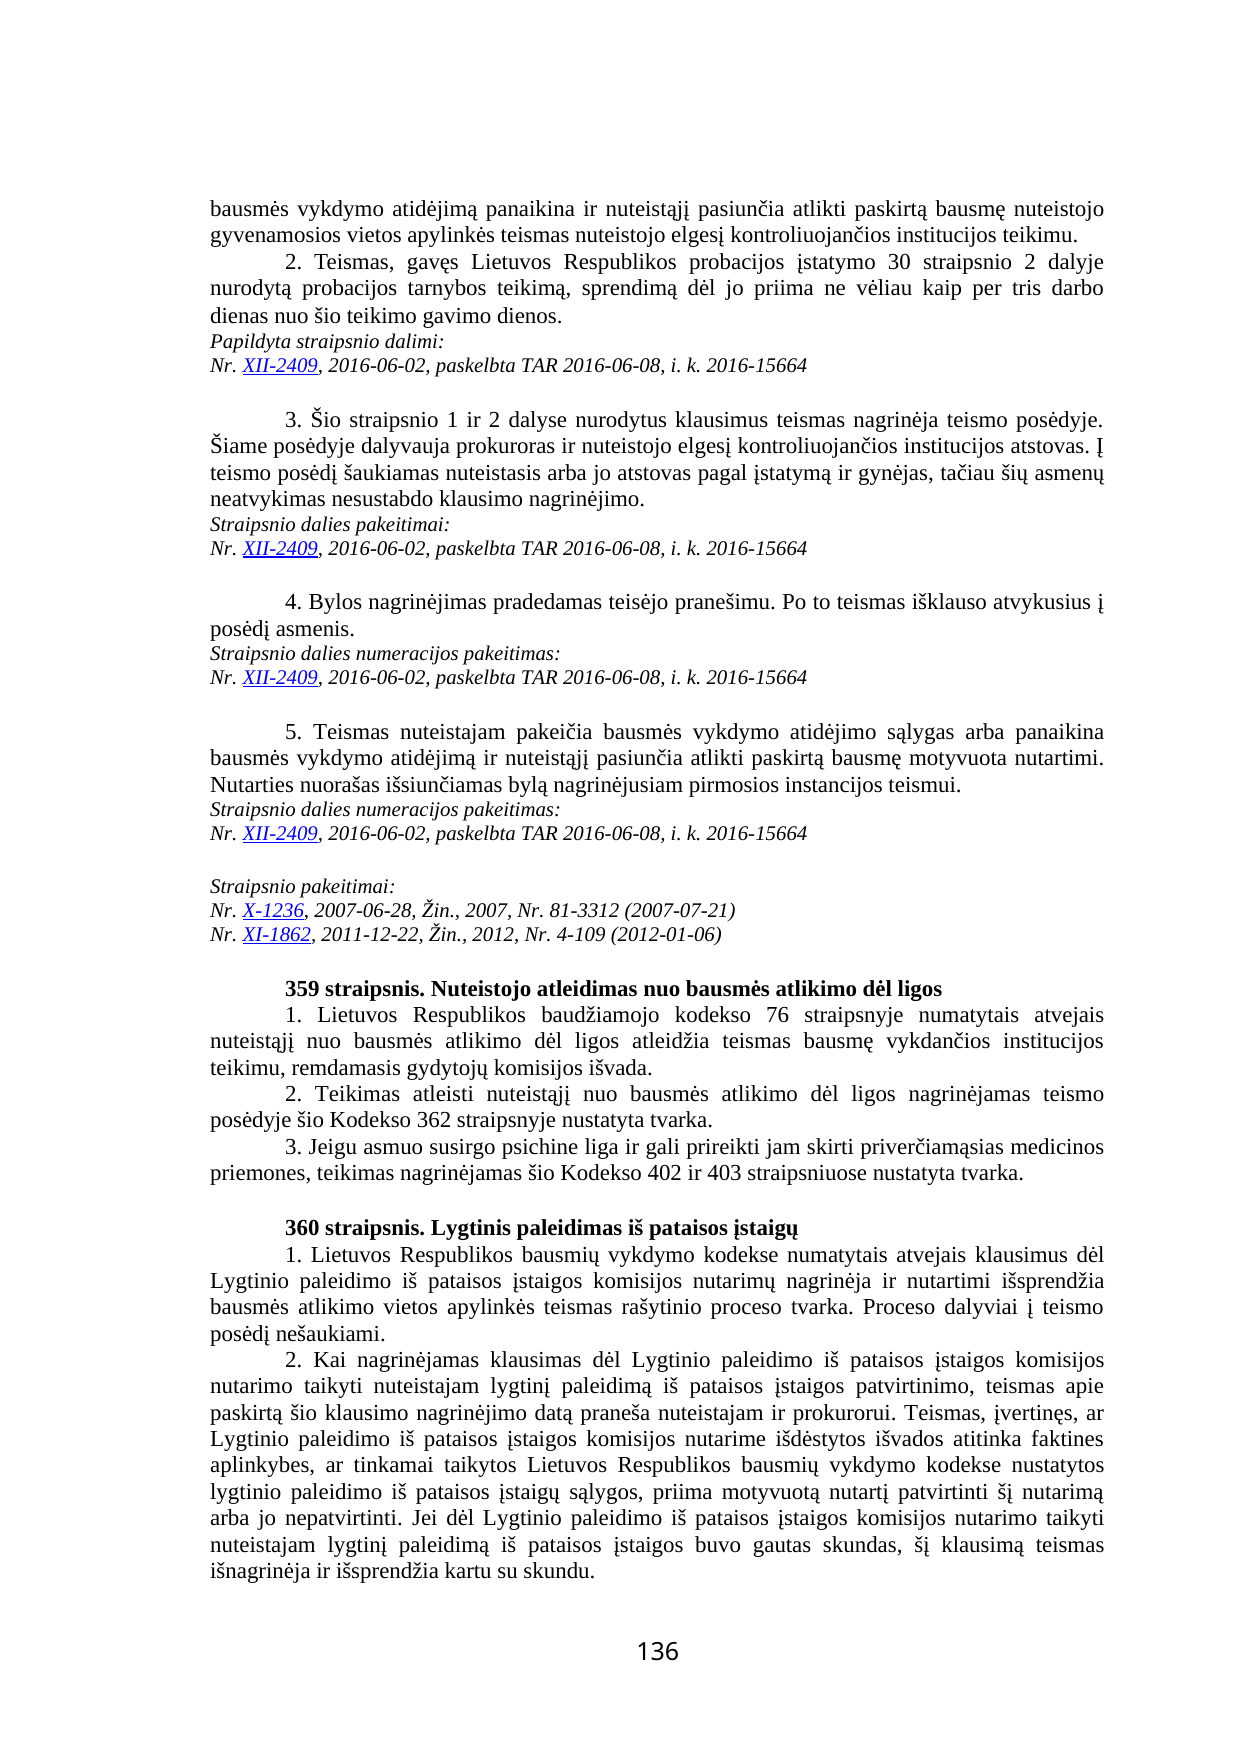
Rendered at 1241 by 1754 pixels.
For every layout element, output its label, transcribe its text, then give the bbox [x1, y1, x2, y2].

text 4. Bylos nagrinėjimas pradedamas teisėjo pranešimu. Po to teismas išklauso atvykusius į posėdį asmenis. [210, 588, 1106, 641]
text 2. Teismas, gavęs Lietuvos Respublikos probacijos įstatymo 30 straipsnio 2 dalyje nurodytą probacijos tarnybos teikimą, sprendimą dėl jo priima ne vėliau kaip per tris darbo dienas nuo šio teikimo gavimo dienos. [210, 248, 1106, 329]
text bausmės vykdymo atidėjimą panaikina ir nuteistąjį pasiunčia atlikti paskirtą bausmę nuteistojo gyvenamosios vietos apylinkės teismas nuteistojo elgesį kontroliuojančios institucijos teikimu. [210, 195, 1106, 248]
text 1. Lietuvos Respublikos baudžiamojo kodekso 76 straipsnyje numatytais atvejais nuteistąjį nuo bausmės atlikimo dėl ligos atleidžia teismas bausmę vykdančios institucijos teikimu, remdamasis gydytojų komisijos išvada. [210, 1001, 1106, 1080]
text 3. Jeigu asmuo susirgo psichine liga ir gali prireikti jam skirti priverčiamąsias medicinos priemones, teikimas nagrinėjamas šio Kodekso 402 ir 403 straipsniuose nustatyta tvarka. [210, 1133, 1106, 1186]
text 5. Teismas nuteistajam pakeičia bausmės vykdymo atidėjimo sąlygas arba panaikina bausmės vykdymo atidėjimą ir nuteistąjį pasiunčia atlikti paskirtą bausmę motyvuota nutartimi. Nutarties nuorašas išsiunčiamas bylą nagrinėjusiam pirmosios instancijos teismui. [210, 718, 1106, 797]
text 3. Šio straipsnio 1 ir 2 dalyse nurodytus klausimus teismas nagrinėja teismo posėdyje. Šiame posėdyje dalyvauja prokuroras ir nuteistojo elgesį kontroliuojančios institucijos atstovas. Į teismo posėdį šaukiamas nuteistasis arba jo atstovas pagal įstatymą ir gynėjas, tačiau šių asmenų neatvykimas nesustabdo klausimo nagrinėjimo. [210, 406, 1106, 511]
text Nr. XI-1862, 2011-12-22, Žin., 2012, Nr. 4-109 (2012-01-06) [210, 922, 1106, 946]
text 1. Lietuvos Respublikos bausmių vykdymo kodekse numatytais atvejais klausimus dėl Lygtinio paleidimo iš pataisos įstaigos komisijos nutarimų nagrinėja ir nutartimi išsprendžia bausmės atlikimo vietos apylinkės teismas rašytinio proceso tvarka. Proceso dalyviai į teismo posėdį nešaukiami. [210, 1241, 1106, 1346]
text 360 straipsnis. Lygtinis paleidimas iš pataisos įstaigų [210, 1214, 1106, 1241]
text Nr. X-1236, 2007-06-28, Žin., 2007, Nr. 81-3312 (2007-07-21) [210, 898, 1106, 922]
text Straipsnio dalies numeracijos pakeitimas: [210, 797, 1106, 821]
text Nr. XII-2409, 2016-06-02, paskelbta TAR 2016-06-08, i. k. 2016-15664 [210, 821, 1106, 845]
text 359 straipsnis. Nuteistojo atleidimas nuo bausmės atlikimo dėl ligos [210, 975, 1106, 1001]
text Straipsnio dalies numeracijos pakeitimas: [210, 641, 1106, 665]
text Nr. XII-2409, 2016-06-02, paskelbta TAR 2016-06-08, i. k. 2016-15664 [210, 536, 1106, 559]
text Nr. XII-2409, 2016-06-02, paskelbta TAR 2016-06-08, i. k. 2016-15664 [210, 353, 1106, 377]
text Straipsnio pakeitimai: [210, 874, 1106, 898]
text Nr. XII-2409, 2016-06-02, paskelbta TAR 2016-06-08, i. k. 2016-15664 [210, 665, 1106, 689]
text Papildyta straipsnio dalimi: [210, 329, 1106, 353]
text 2. Kai nagrinėjamas klausimas dėl Lygtinio paleidimo iš pataisos įstaigos komisijos nutarimo taikyti nuteistajam lygtinį paleidimą iš pataisos įstaigos patvirtinimo, teismas apie paskirtą šio klausimo nagrinėjimo datą praneša nuteistajam ir prokurorui. Teismas, įvertinęs, ar Lygtinio paleidimo iš pataisos įstaigos komisijos nutarime išdėstytos išvados atitinka faktines aplinkybes, ar tinkamai taikytos Lietuvos Respublikos bausmių vykdymo kodekse nustatytos lygtinio paleidimo iš pataisos įstaigų sąlygos, priima motyvuotą nutartį patvirtinti šį nutarimą arba jo nepatvirtinti. Jei dėl Lygtinio paleidimo iš pataisos įstaigos komisijos nutarimo taikyti nuteistajam lygtinį paleidimą iš pataisos įstaigos buvo gautas skundas, šį klausimą teismas išnagrinėja ir išsprendžia kartu su skundu. [210, 1346, 1106, 1583]
text Straipsnio dalies pakeitimai: [210, 511, 1106, 536]
text 2. Teikimas atleisti nuteistąjį nuo bausmės atlikimo dėl ligos nagrinėjamas teismo posėdyje šio Kodekso 362 straipsnyje nustatyta tvarka. [210, 1080, 1106, 1133]
